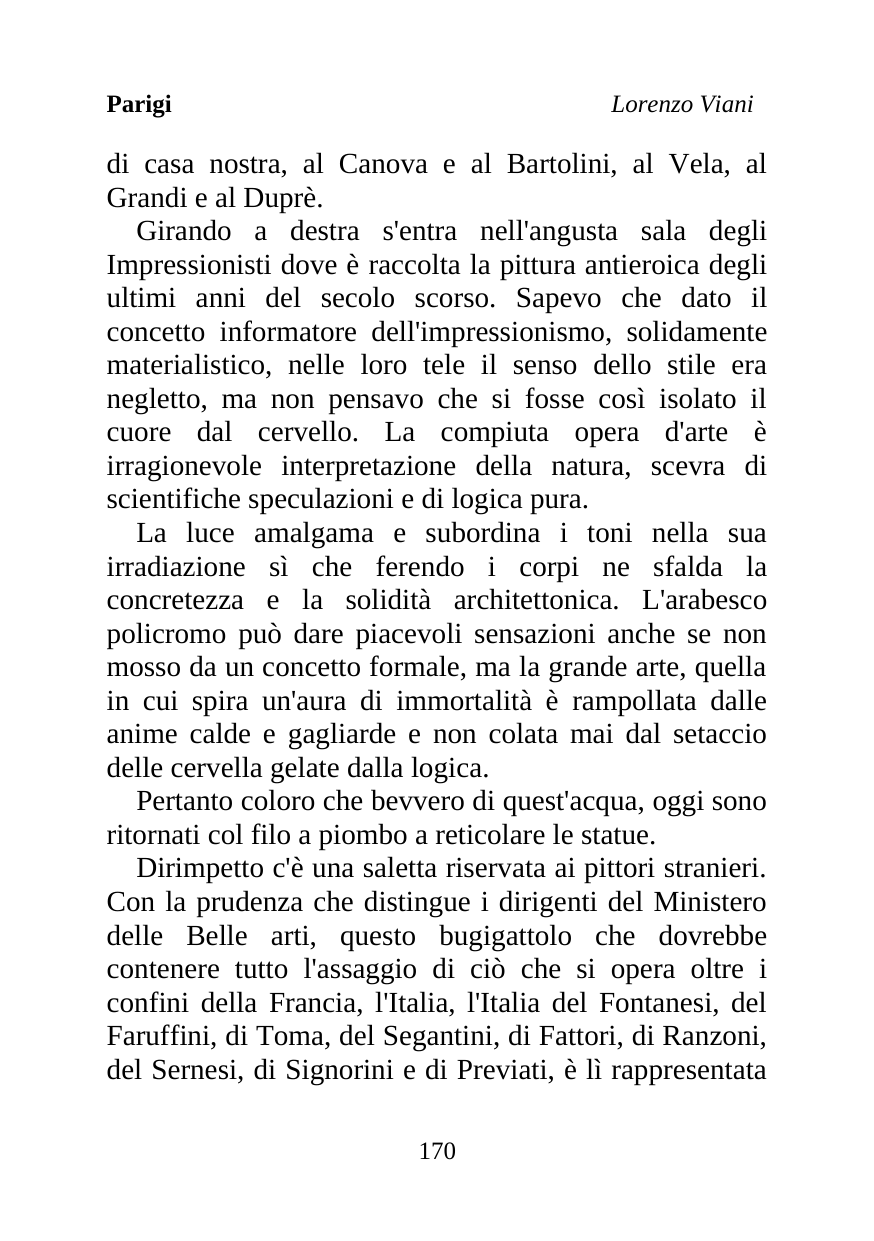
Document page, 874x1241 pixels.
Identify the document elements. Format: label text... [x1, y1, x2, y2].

text La luce amalgama e subordina i toni nella sua irradiazione sì che ferendo i corpi ne sfalda la concretezza e la solidità architettonica. L'arabesco policromo può dare piacevoli sensazioni anche se non mosso da un concetto formale, ma la grande arte, quella in cui spira un'aura di immortalità è rampollata dalle anime calde e gagliarde e non colata mai dal setaccio delle cervella gelate dalla logica. [106, 515, 768, 783]
text Girando a destra s'entra nell'angusta sala degli Impressionisti dove è raccolta la pittura antieroica degli ultimi anni del secolo scorso. Sapevo che dato il concetto informatore dell'impressionismo, solidamente materialistico, nelle loro tele il senso dello stile era negletto, ma non pensavo che si fosse così isolato il cuore dal cervello. La compiuta opera d'arte è irragionevole interpretazione della natura, scevra di scientifiche speculazioni e di logica pura. [106, 213, 768, 515]
text di casa nostra, al Canova e al Bartolini, al Vela, al Grandi e al Duprè. [106, 146, 768, 213]
text Pertanto coloro che bevvero di quest'acqua, oggi sono ritornati col filo a piombo a reticolare le statue. [106, 783, 768, 851]
text Dirimpetto c'è una saletta riservata ai pittori stranieri. Con la prudenza che distingue i dirigenti del Ministero delle Belle arti, questo bugigattolo che dovrebbe contenere tutto l'assaggio di ciò che si opera oltre i confini della Francia, l'Italia, l'Italia del Fontanesi, del Faruffini, di Toma, del Segantini, di Fattori, di Ranzoni, del Sernesi, di Signorini e di Previati, è lì rappresentata [106, 851, 768, 1085]
